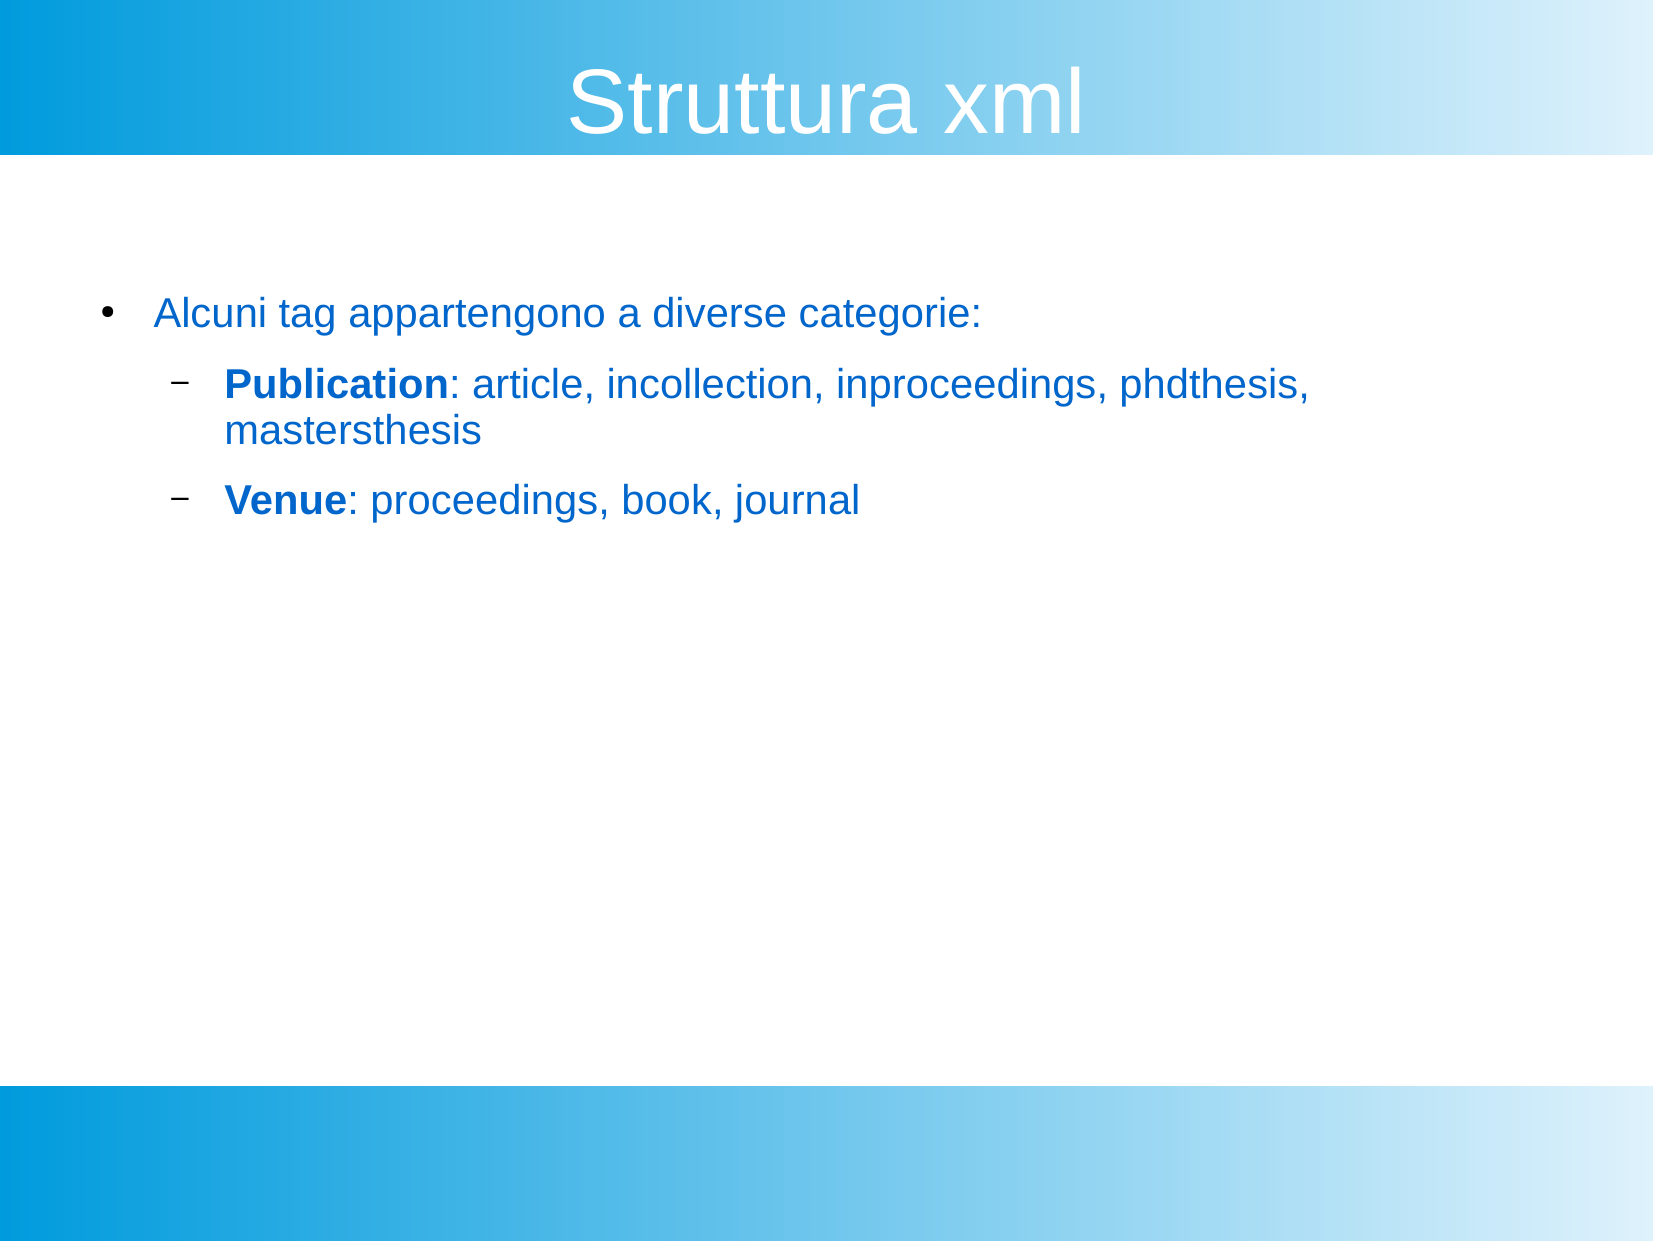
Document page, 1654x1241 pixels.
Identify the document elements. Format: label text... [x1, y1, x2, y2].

list Alcuni tag appartengono a diverse categorie: Publication: article, incollection, inproceedings, phdthesis, mastersthesis Venue: proceedings, book, journal [82, 290, 1571, 1010]
title Struttura xml [82, 49, 1571, 155]
